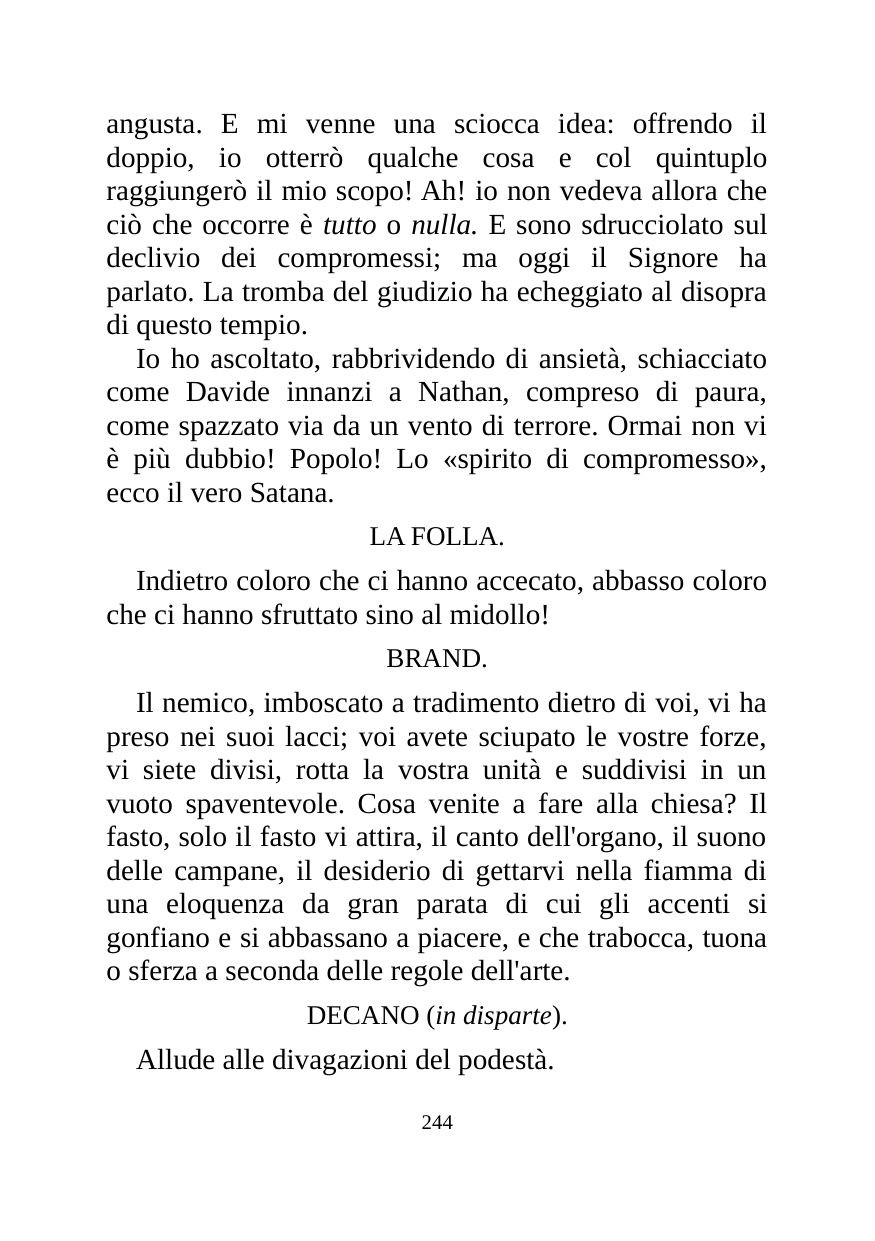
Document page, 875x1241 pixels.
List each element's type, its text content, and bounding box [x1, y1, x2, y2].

text Il nemico, imboscato a tradimento dietro di voi, vi ha preso nei suoi lacci; voi avete sciupato le vostre forze, vi siete divisi, rotta la vostra unità e suddivisi in un vuoto spaventevole. Cosa venite a fare alla chiesa? Il fasto, solo il fasto vi attira, il canto dell'organo, il suono delle campane, il desiderio di gettarvi nella fiamma di una eloquenza da gran parata di cui gli accenti si gonfiano e si abbassano a piacere, e che trabocca, tuona o sferza a seconda delle regole dell'arte. [106, 685, 768, 987]
text BRAND. [106, 642, 768, 673]
text DECANO (in disparte). [106, 999, 768, 1030]
text angusta. E mi venne una sciocca idea: offrendo il doppio, io otterrò qualche cosa e col quintuplo raggiungerò il mio scopo! Ah! io non vedeva allora che ciò che occorre è tutto o nulla. E sono sdrucciolato sul declivio dei compromessi; ma oggi il Signore ha parlato. La tromba del giudizio ha echeggiato al disopra di questo tempio. [106, 106, 768, 341]
text Io ho ascoltato, rabbrividendo di ansietà, schiacciato come Davide innanzi a Nathan, compreso di paura, come spazzato via da un vento di terrore. Ormai non vi è più dubbio! Popolo! Lo «spirito di compromesso», ecco il vero Satana. [106, 341, 768, 509]
text Allude alle divagazioni del podestà. [106, 1042, 768, 1075]
text Indietro coloro che ci hanno accecato, abbasso coloro che ci hanno sfruttato sino al midollo! [106, 563, 768, 631]
text LA FOLLA. [106, 521, 768, 552]
